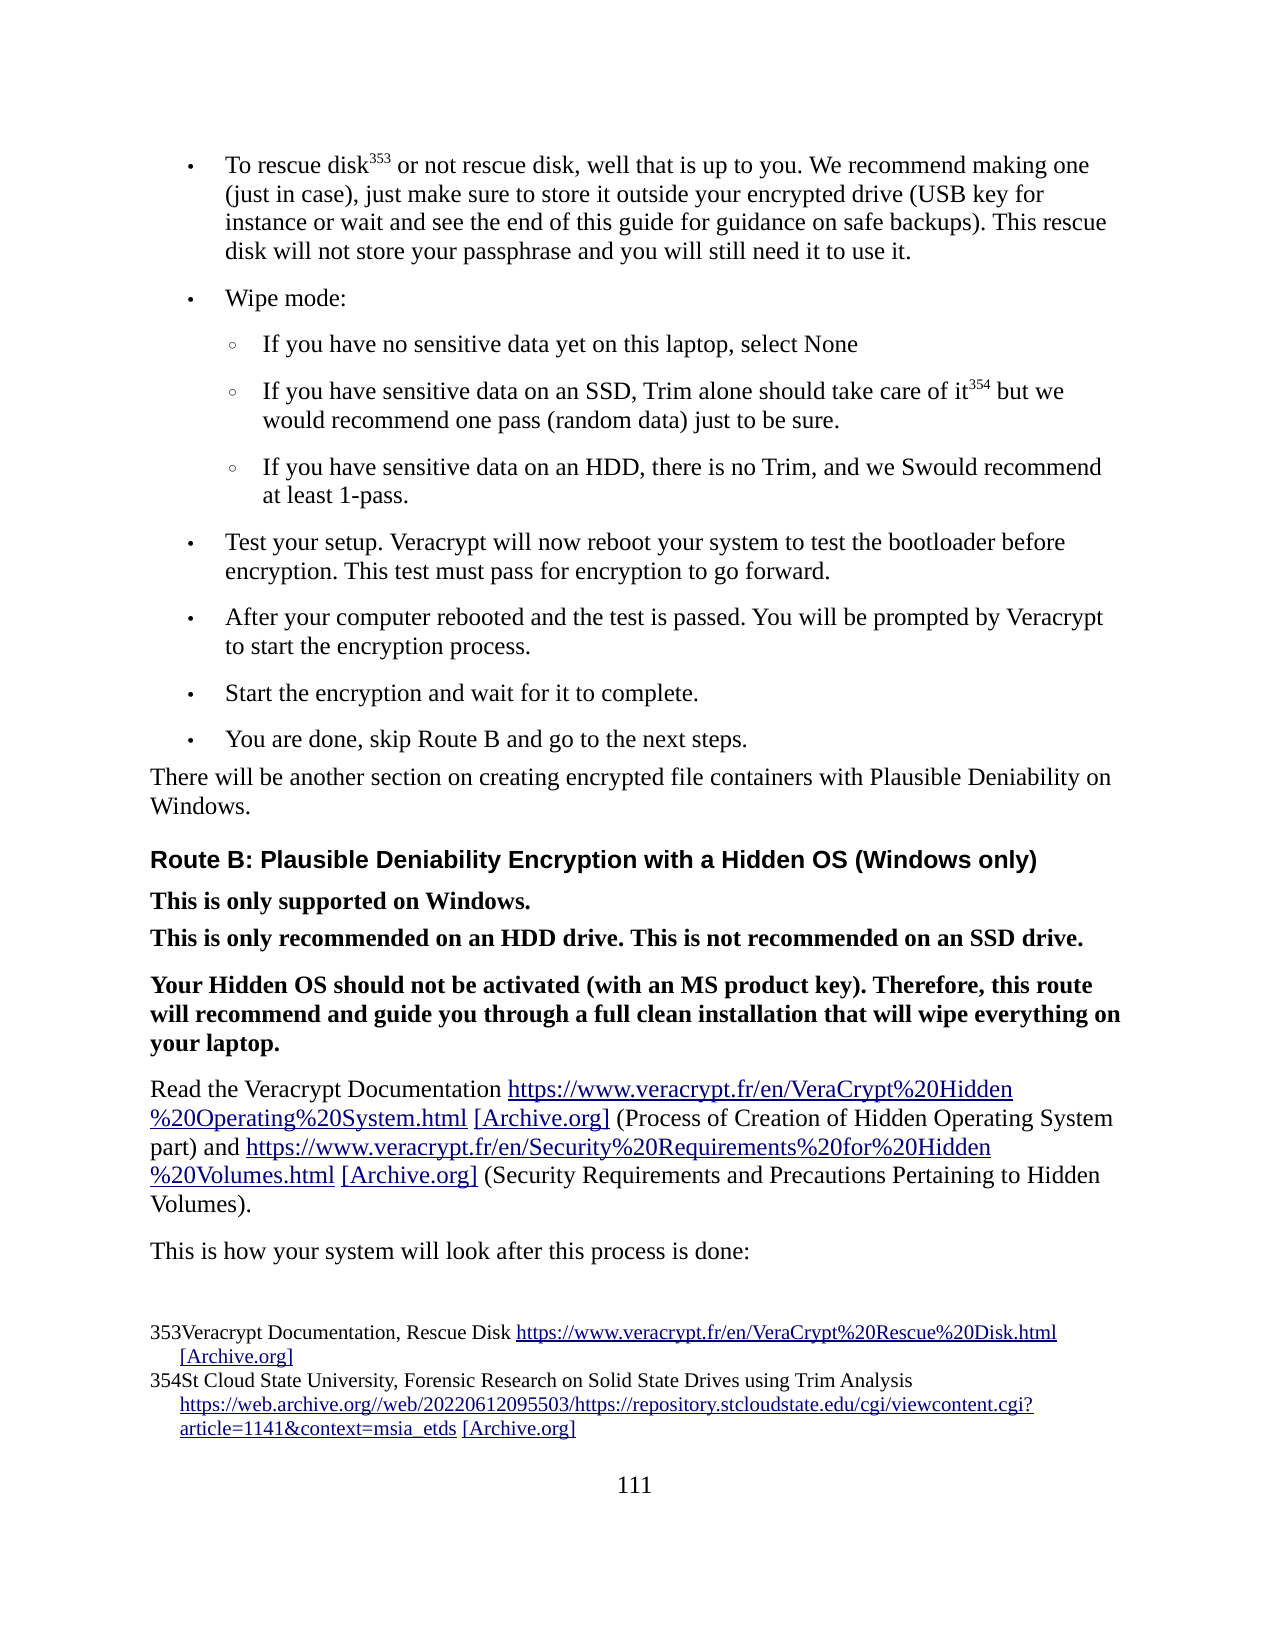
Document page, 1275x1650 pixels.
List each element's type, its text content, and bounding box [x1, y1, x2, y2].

list Veracrypt Documentation, Rescue Disk https://www.veracrypt.fr/en/VeraCrypt%20Rescue%20Disk.html [Archive.org] [150, 1320, 1125, 1368]
subtitle Route B: Plausible Deniability Encryption with a Hidden OS (Windows only) [150, 845, 1125, 873]
text Your Hidden OS should not be activated (with an MS product key). Therefore, this route will recommend and guide you through a full clean installation that will wipe everything on your laptop. [150, 970, 1125, 1056]
list If you have no sensitive data yet on this laptop, select None [225, 329, 1125, 358]
text This is how your system will look after this process is done: [150, 1236, 1125, 1265]
text This is only recommended on an HDD drive. This is not recommended on an SSD drive. [150, 923, 1125, 952]
text There will be another section on creating encrypted file containers with Plausible Deniability on Windows. [150, 762, 1125, 820]
list To rescue disk or not rescue disk, well that is up to you. We recommend making one (just in case), just make sure to store it outside your encrypted drive (USB key for instance or wait and see the end of this guide for guidance on safe backups). This rescue disk will not store your passphrase and you will still need it to use it. [187, 150, 1125, 265]
text Read the Veracrypt Documentation https://www.veracrypt.fr/en/VeraCrypt%20Hidden%20Operating%20System.html [Archive.org] (Process of Creation of Hidden Operating System part) and https://www.veracrypt.fr/en/Security%20Requirements%20for%20Hidden%20Volumes.html [Archive.org] (Security Requirements and Precautions Pertaining to Hidden Volumes). [150, 1074, 1125, 1218]
list If you have sensitive data on an HDD, there is no Trim, and we Swould recommend at least 1-pass. [225, 452, 1125, 509]
list If you have sensitive data on an SSD, Trim alone should take care of it but we would recommend one pass (random data) just to be sure. [225, 376, 1125, 434]
list St Cloud State University, Forensic Research on Solid State Drives using Trim Analysis https://web.archive.org//web/20220612095503/https://repository.stcloudstate.edu/cgi/viewcontent.cgi?article=1141&context=msia_etds [Archive.org] [150, 1368, 1125, 1440]
list You are done, skip Route B and go to the next steps. [187, 724, 1125, 753]
list Start the encryption and wait for it to complete. [187, 678, 1125, 707]
list Test your setup. Veracrypt will now reboot your system to test the bootloader before encryption. This test must pass for encryption to go forward. [187, 527, 1125, 584]
text This is only supported on Windows. [150, 886, 1125, 914]
list After your computer rebooted and the test is passed. You will be prompted by Veracrypt to start the encryption process. [187, 602, 1125, 660]
list Wipe mode: [187, 283, 1125, 312]
